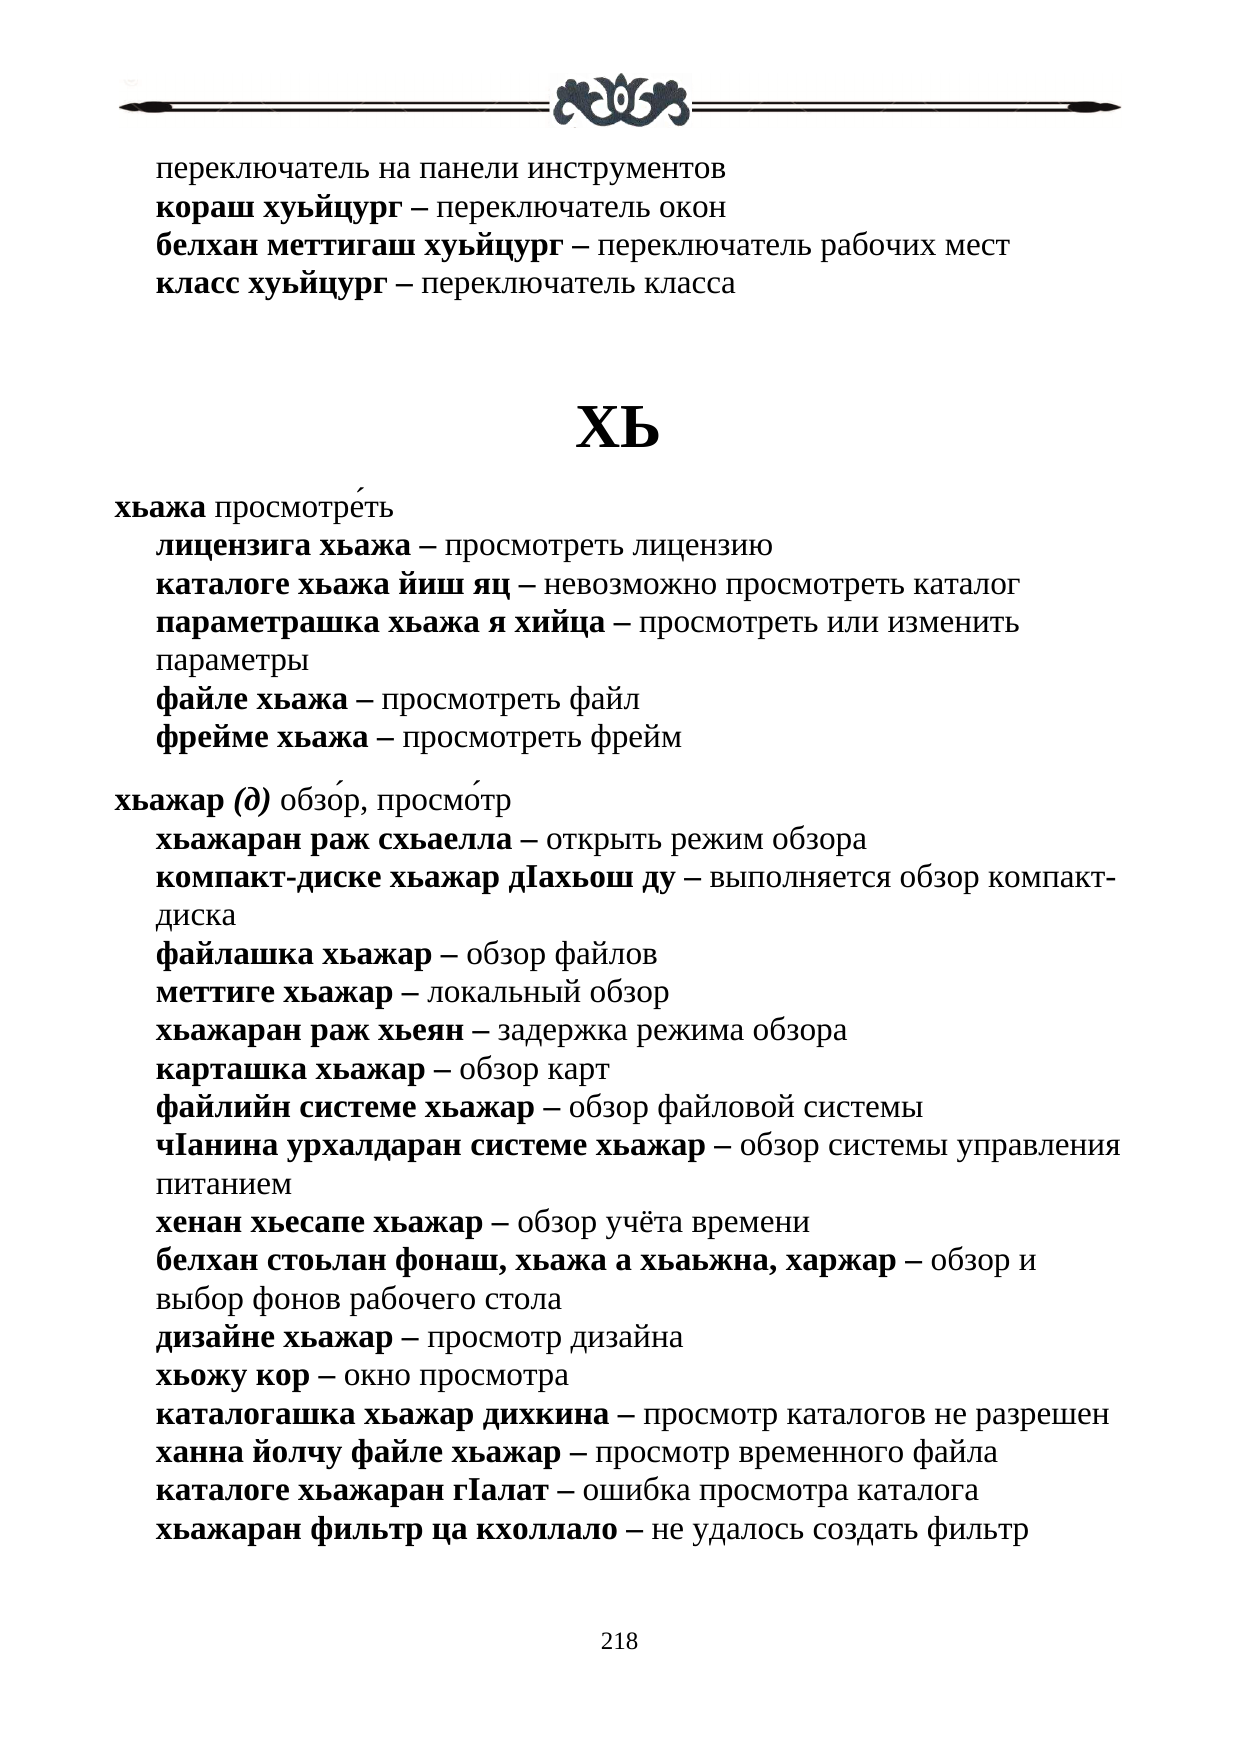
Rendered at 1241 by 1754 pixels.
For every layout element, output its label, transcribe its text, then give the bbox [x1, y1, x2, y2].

text хьажа просмотре́ть лицензига хьажа – просмотреть лицензию каталоге хьажа йиш яц – невозможно просмотреть каталог параметрашка хьажа я хийца – просмотреть или изменить параметры файле хьажа – просмотреть файл фрейме хьажа – просмотреть фрейм [114, 486, 1122, 755]
text переключатель на панели инструментов кораш хуьйцург – переключатель окон белхан меттигаш хуьйцург – переключатель рабочих мест класс хуьйцург – переключатель класса [114, 148, 1122, 301]
text хьажар (д) обзо́р, просмо́тр хьажаран раж схьаелла – открыть режим обзора компакт-диске хьажар дIахьош ду – выполняется обзор компакт-диска файлашка хьажар – обзор файлов меттиге хьажар – локальный обзор хьажаран раж хьеян – задержка режима обзора карташка хьажар – обзор карт файлийн системе хьажар – обзор файловой системы чIанина урхалдаран системе хьажар – обзор системы управления питанием хенан хьесапе хьажар – обзор учёта времени белхан стоьлан фонаш, хьажа а хьаьжна, харжар – обзор и выбор фонов рабочего стола дизайне хьажар – просмотр дизайна хьожу кор – окно просмотра каталогашка хьажар дихкина – просмотр каталогов не разрешен ханна йолчу файле хьажар – просмотр временного файла каталоге хьажаран гIалат – ошибка просмотра каталога хьажаран фильтр ца кхоллало – не удалось создать фильтр [114, 780, 1122, 1546]
text ХЬ [114, 389, 1122, 461]
